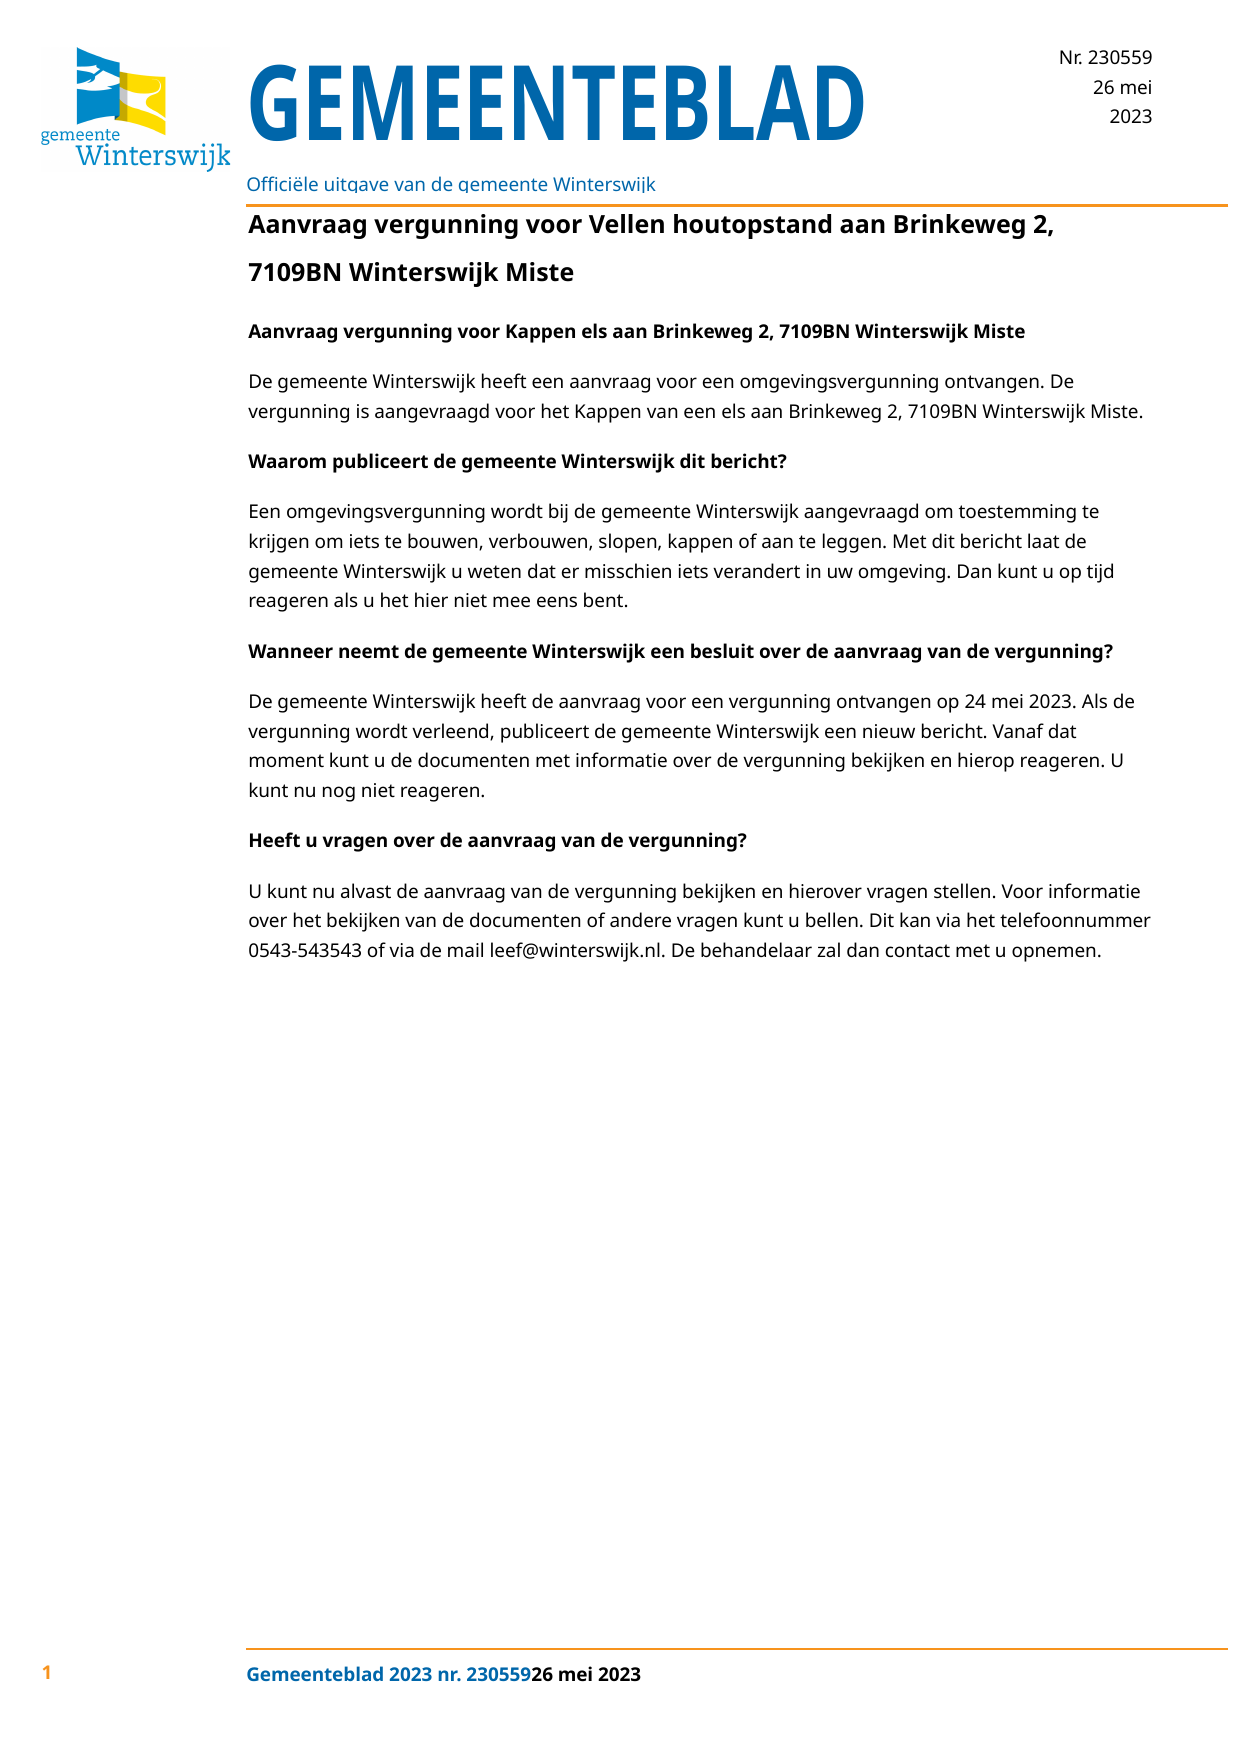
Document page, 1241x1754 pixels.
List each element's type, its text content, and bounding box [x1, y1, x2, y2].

text Waarom publiceert de gemeente Winterswijk dit bericht? [248, 448, 1152, 474]
text Heeft u vragen over de aanvraag van de vergunning? [248, 827, 1152, 853]
text Aanvraag vergunning voor Vellen houtopstand aan Brinkeweg 2, 7109BN Winterswijk Miste [248, 207, 1152, 288]
text Wanneer neemt de gemeente Winterswijk een besluit over de aanvraag van de vergunning? [248, 638, 1152, 664]
picture [225, 153, 231, 162]
picture [41, 47, 231, 172]
text Aanvraag vergunning voor Kappen els aan Brinkeweg 2, 7109BN Winterswijk Miste [248, 318, 1152, 344]
text U kunt nu alvast de aanvraag van de vergunning bekijken en hierover vragen stellen. Voor informatie over het bekijken van de documenten of andere vragen kunt u bellen. Dit kan via het telefoonnummer 0543-543543 of via de mail leef@winterswijk.nl. De behandelaar zal dan contact met u opnemen. [248, 878, 1152, 963]
text De gemeente Winterswijk heeft een aanvraag voor een omgevingsvergunning ontvangen. De vergunning is aangevraagd voor het Kappen van een els aan Brinkeweg 2, 7109BN Winterswijk Miste. [248, 368, 1152, 424]
text Een omgevingsvergunning wordt bij de gemeente Winterswijk aangevraagd om toestemming te krijgen om iets te bouwen, verbouwen, slopen, kappen of aan te leggen. Met dit bericht laat de gemeente Winterswijk u weten dat er misschien iets verandert in uw omgeving. Dan kunt u op tijd reageren als u het hier niet mee eens bent. [248, 499, 1152, 613]
text De gemeente Winterswijk heeft de aanvraag voor een vergunning ontvangen op 24 mei 2023. Als de vergunning wordt verleend, publiceert de gemeente Winterswijk een nieuw bericht. Vanaf dat moment kunt u de documenten met informatie over de vergunning bekijken en hierop reageren. U kunt nu nog niet reageren. [248, 688, 1152, 803]
